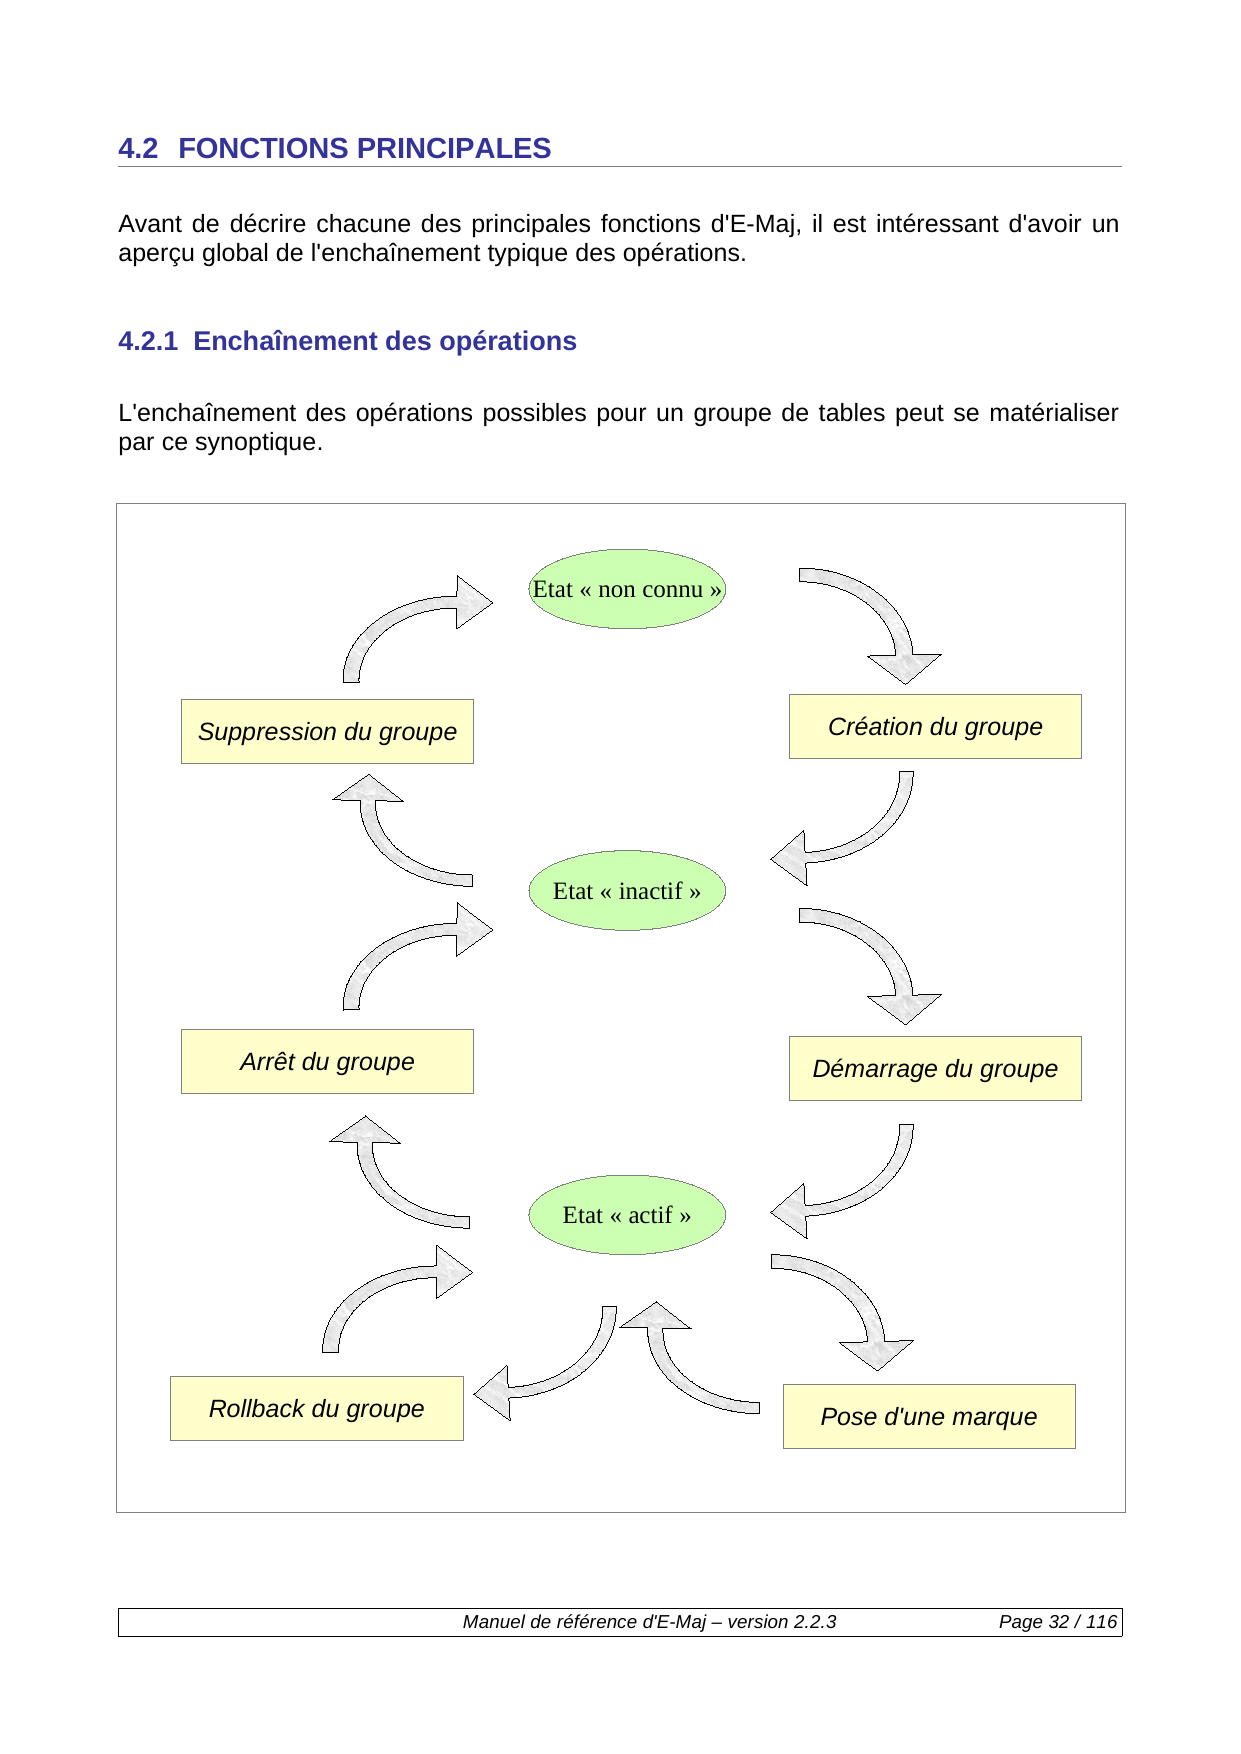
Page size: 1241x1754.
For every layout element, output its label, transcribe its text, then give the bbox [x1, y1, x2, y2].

picture [770, 1125, 913, 1237]
picture [333, 774, 473, 886]
subtitle Fonctions principales [118, 131, 1122, 166]
picture [800, 568, 939, 684]
picture [322, 1245, 473, 1352]
picture [343, 903, 493, 1009]
picture [800, 908, 940, 1024]
picture [620, 1301, 759, 1413]
text L'enchaînement des opérations possibles pour un groupe de tables peut se matérialiser par ce synoptique. [118, 398, 1122, 456]
picture [772, 1254, 912, 1370]
picture [343, 575, 493, 682]
subtitle Enchaînement des opérations [118, 325, 1122, 356]
picture [475, 1307, 616, 1420]
picture [330, 1116, 469, 1228]
picture [770, 772, 913, 884]
text Avant de décrire chacune des principales fonctions d'E-Maj, il est intéressant d'avoir un aperçu global de l'enchaînement typique des opérations. [118, 209, 1122, 267]
